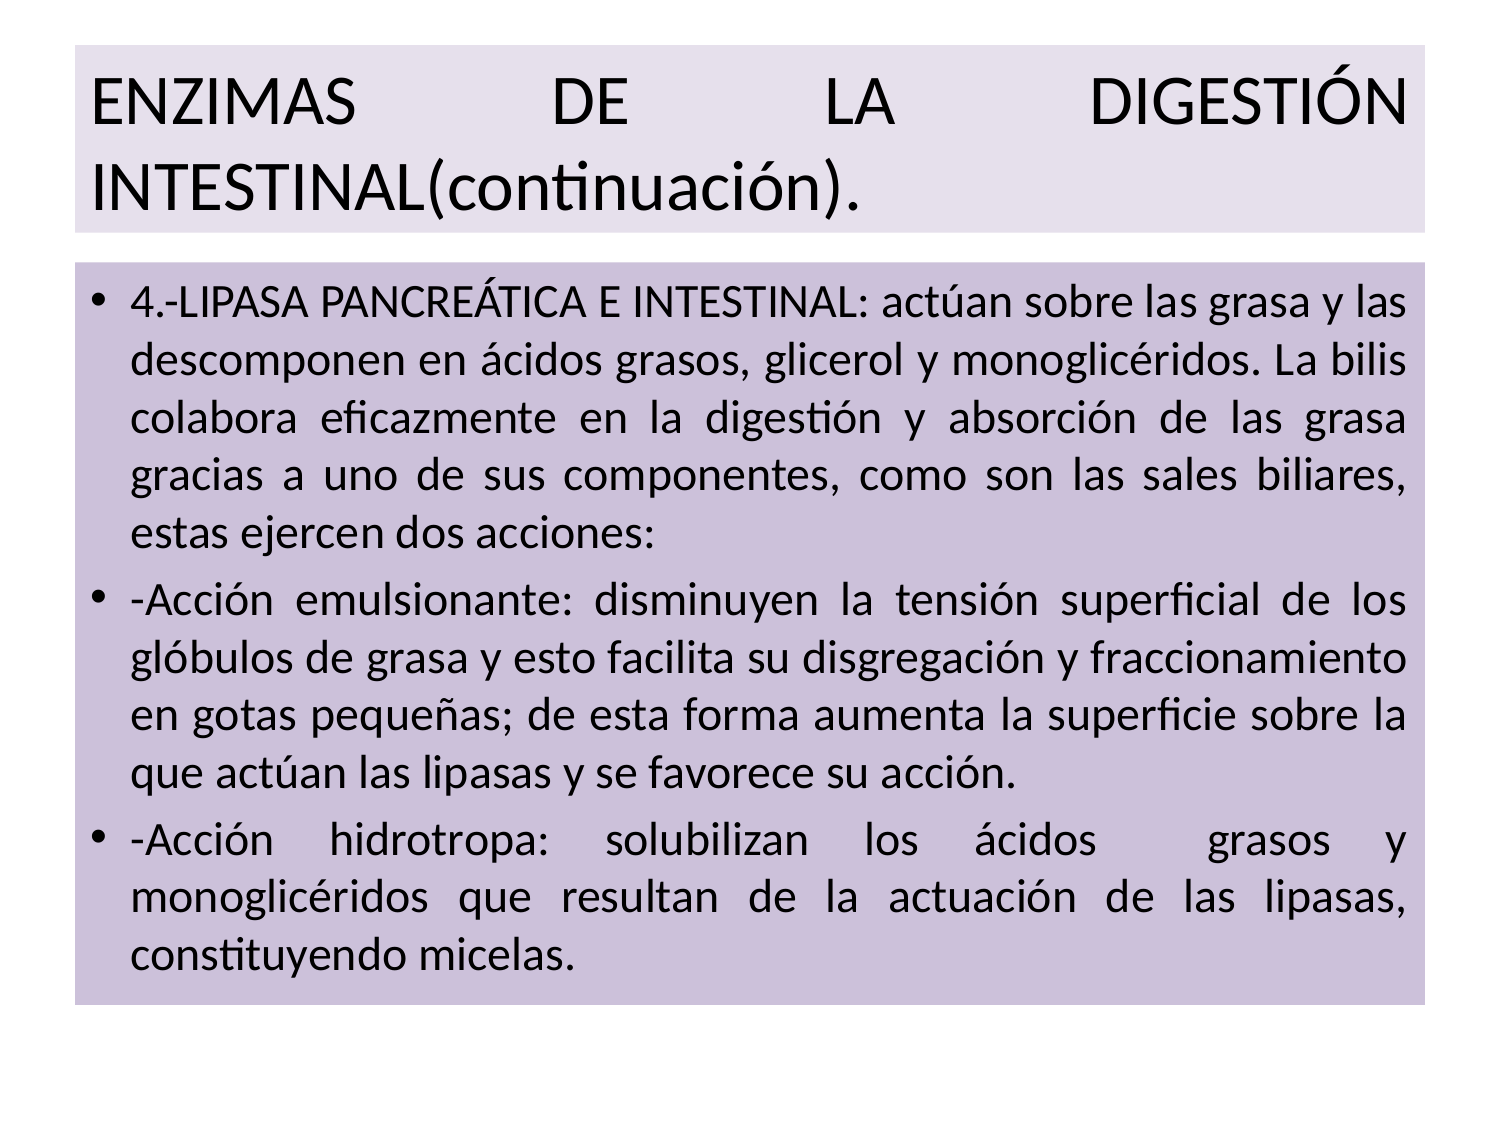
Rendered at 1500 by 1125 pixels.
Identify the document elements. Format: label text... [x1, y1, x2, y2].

list 4.-LIPASA PANCREÁTICA E INTESTINAL: actúan sobre las grasa y las descomponen en ácidos grasos, glicerol y monoglicéridos. La bilis colabora eficazmente en la digestión y absorción de las grasa gracias a uno de sus componentes, como son las sales biliares, estas ejercen dos acciones: -Acción emulsionante: disminuyen la tensión superficial de los glóbulos de grasa y esto facilita su disgregación y fraccionamiento en gotas pequeñas; de esta forma aumenta la superficie sobre la que actúan las lipasas y se favorece su acción. -Acción hidrotropa: solubilizan los ácidos grasos y monoglicéridos que resultan de la actuación de las lipasas, constituyendo micelas. [75, 262, 1425, 1005]
title ENZIMAS DE LA DIGESTIÓN INTESTINAL(continuación). [75, 45, 1425, 233]
